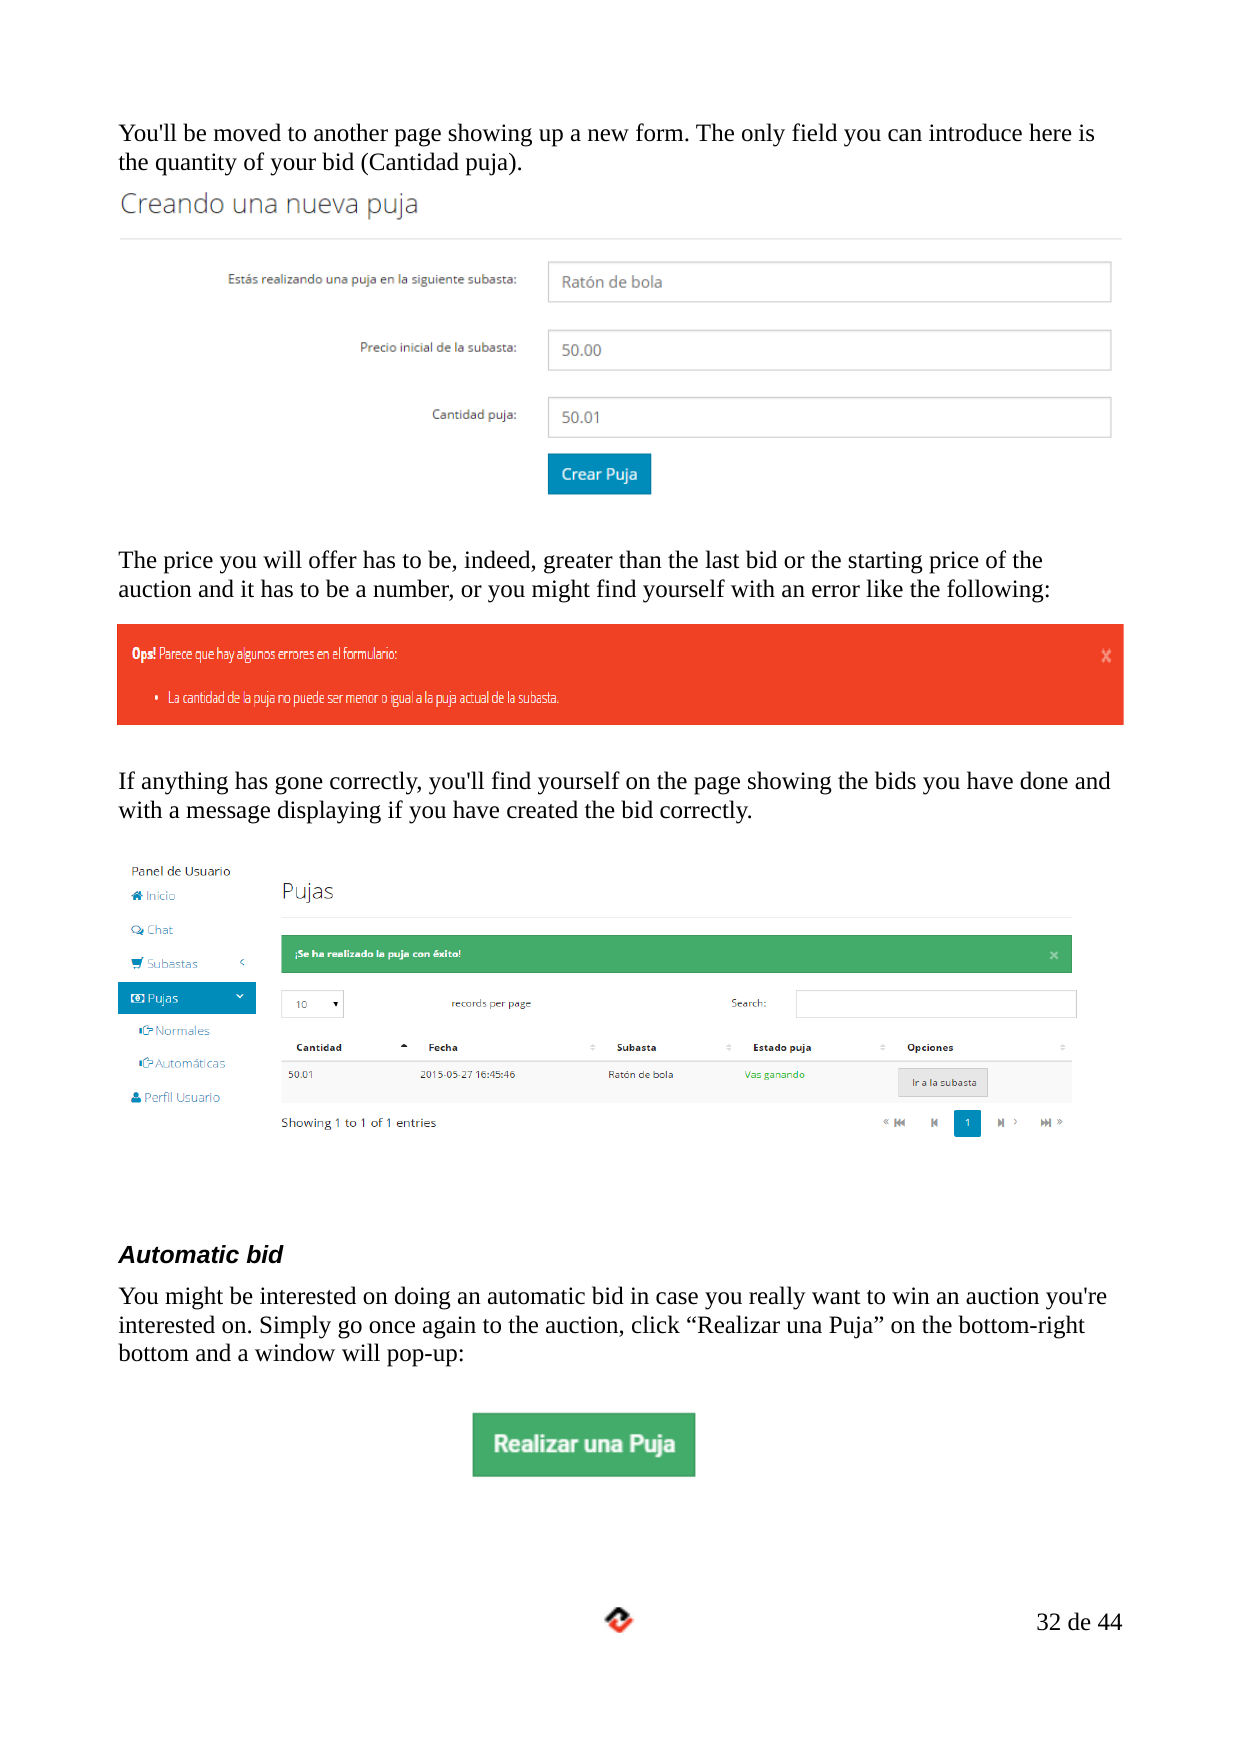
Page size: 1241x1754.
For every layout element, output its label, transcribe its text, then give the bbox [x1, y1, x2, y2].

text You might be interested on doing an automatic bid in case you really want to win an auction you're interested on. Simply go once again to the auction, click “Realizar una Puja” on the bottom-right bottom and a window will pop-up: [118, 1281, 1122, 1367]
subtitle Automatic bid [118, 1240, 1122, 1268]
text The price you will offer has to be, indeed, greater than the last bid or the starting price of the auction and it has to be a number, or you might find yourself with an error like the following: [118, 546, 1122, 603]
text If anything has gone correctly, you'll find yourself on the page showing the bids you have done and with a message displaying if you have created the bid correctly. [118, 766, 1122, 823]
text You'll be moved to another page showing up a new form. The only field you can introduce here is the quantity of your bid (Cantidad puja). [118, 118, 1122, 176]
